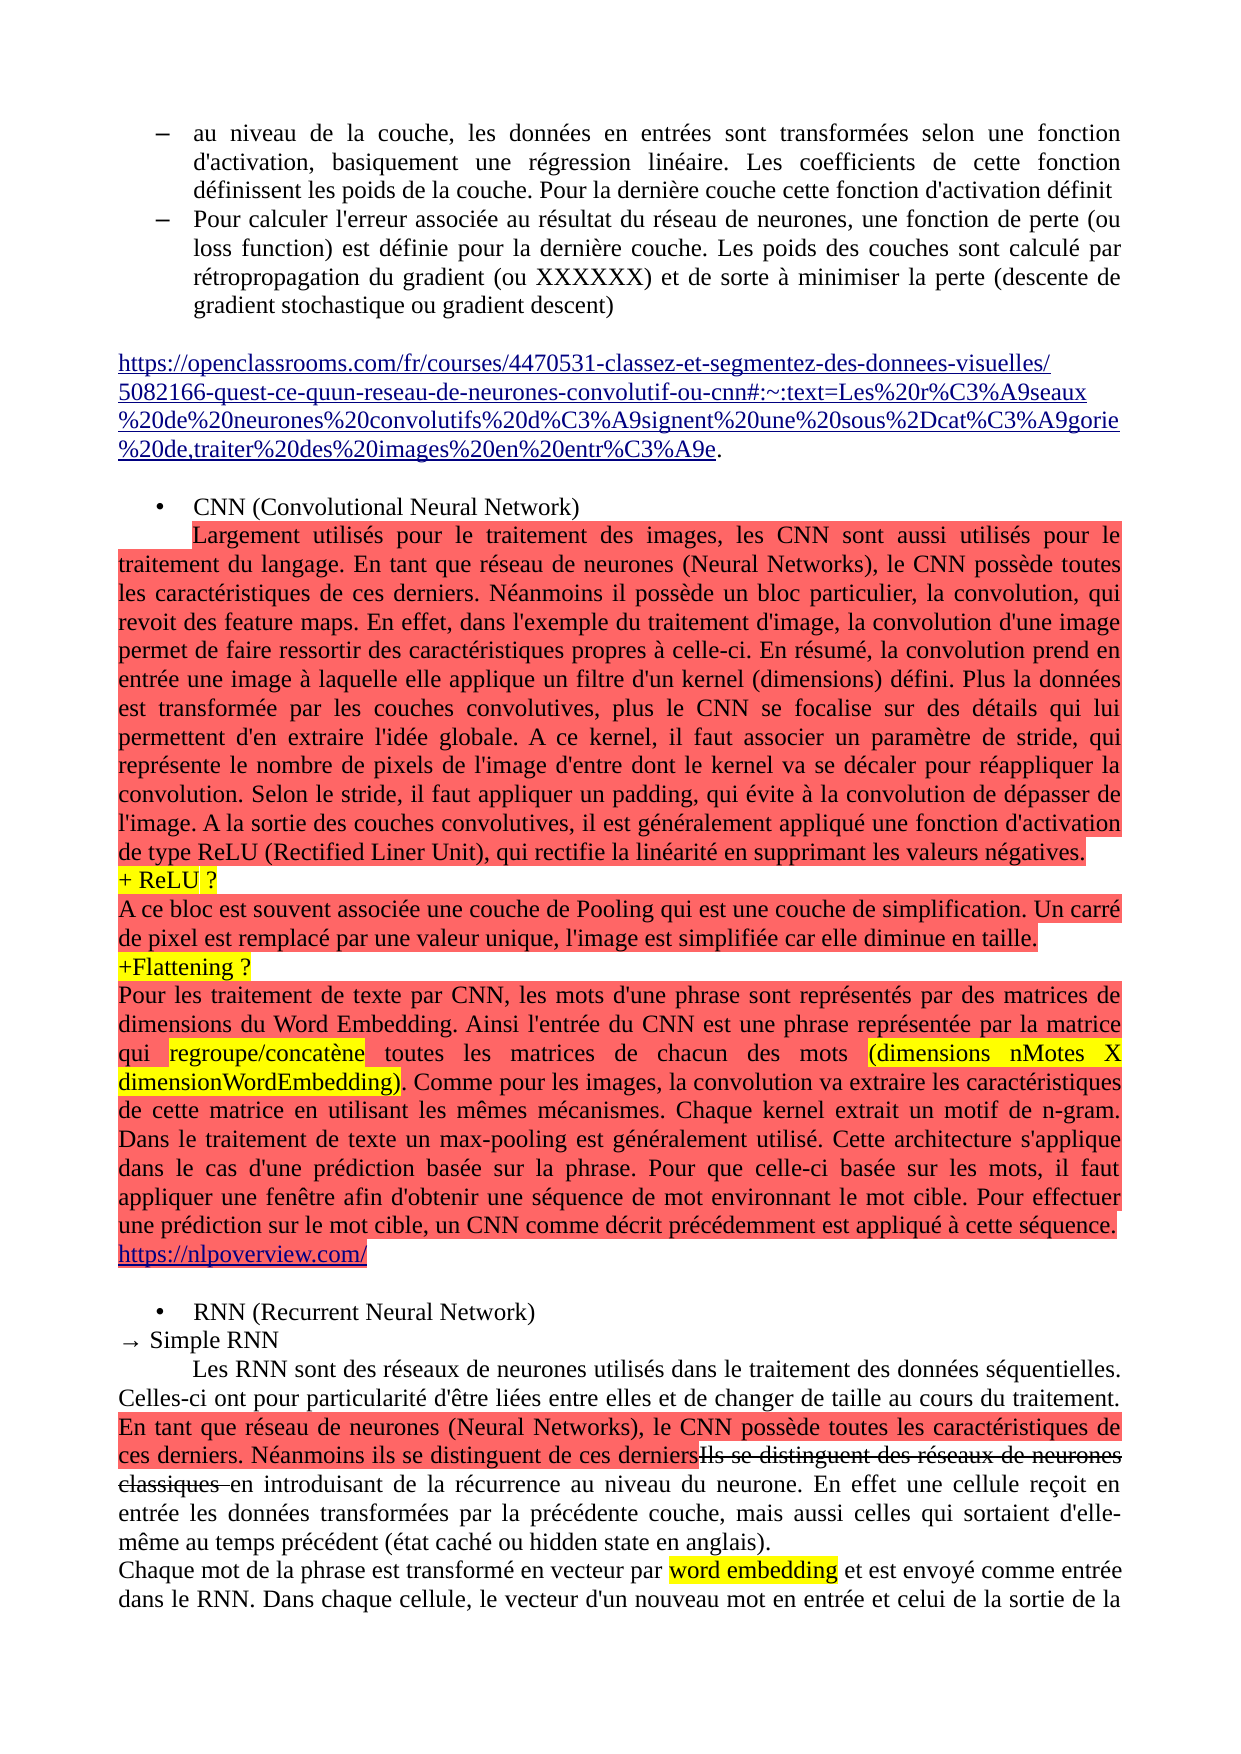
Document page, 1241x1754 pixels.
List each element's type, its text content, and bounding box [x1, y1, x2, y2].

list RNN (Recurrent Neural Network) [156, 1297, 1122, 1326]
text → Simple RNN [118, 1326, 1122, 1354]
text Largement utilisés pour le traitement des images, les CNN sont aussi utilisés pour le traitement du langage. En tant que réseau de neurones (Neural Networks), le CNN possède toutes les caractéristiques de ces derniers. Néanmoins il possède un bloc particulier, la convolution, qui revoit des feature maps. En effet, dans l'exemple du traitement d'image, la convolution d'une image permet de faire ressortir des caractéristiques propres à celle-ci. En résumé, la convolution prend en entrée une image à laquelle elle applique un filtre d'un kernel (dimensions) défini. Plus la données est transformée par les couches convolutives, plus le CNN se focalise sur des détails qui lui permettent d'en extraire l'idée globale. A ce kernel, il faut associer un paramètre de stride, qui représente le nombre de pixels de l'image d'entre dont le kernel va se décaler pour réappliquer la convolution. Selon le stride, il faut appliquer un padding, qui évite à la convolution de dépasser de l'image. A la sortie des couches convolutives, il est généralement appliqué une fonction d'activation de type ReLU (Rectified Liner Unit), qui rectifie la linéarité en supprimant les valeurs négatives. [118, 521, 1122, 866]
list au niveau de la couche, les données en entrées sont transformées selon une fonction d'activation, basiquement une régression linéaire. Les coefficients de cette fonction définissent les poids de la couche. Pour la dernière couche cette fonction d'activation définit [156, 118, 1122, 204]
list CNN (Convolutional Neural Network) [156, 492, 1122, 521]
text Pour les traitement de texte par CNN, les mots d'une phrase sont représentés par des matrices de dimensions du Word Embedding. Ainsi l'entrée du CNN est une phrase représentée par la matrice qui regroupe/concatène toutes les matrices de chacun des mots (dimensions nMotes X dimensionWordEmbedding). Comme pour les images, la convolution va extraire les caractéristiques de cette matrice en utilisant les mêmes mécanismes. Chaque kernel extrait un motif de n-gram. Dans le traitement de texte un max-pooling est généralement utilisé. Cette architecture s'applique dans le cas d'une prédiction basée sur la phrase. Pour que celle-ci basée sur les mots, il faut appliquer une fenêtre afin d'obtenir une séquence de mot environnant le mot cible. Pour effectuer une prédiction sur le mot cible, un CNN comme décrit précédemment est appliqué à cette séquence. [118, 981, 1122, 1239]
list Pour calculer l'erreur associée au résultat du réseau de neurones, une fonction de perte (ou loss function) est définie pour la dernière couche. Les poids des couches sont calculé par rétropropagation du gradient (ou XXXXXX) et de sorte à minimiser la perte (descente de gradient stochastique ou gradient descent) [156, 204, 1122, 319]
text A ce bloc est souvent associée une couche de Pooling qui est une couche de simplification. Un carré de pixel est remplacé par une valeur unique, l'image est simplifiée car elle diminue en taille. [118, 894, 1122, 952]
text +Flattening ? [118, 952, 1122, 981]
text + ReLU ? [118, 866, 1122, 894]
text https://nlpoverview.com/ [118, 1239, 1122, 1268]
text Les RNN sont des réseaux de neurones utilisés dans le traitement des données séquentielles. Celles-ci ont pour particularité d'être liées entre elles et de changer de taille au cours du traitement. En tant que réseau de neurones (Neural Networks), le CNN possède toutes les caractéristiques de ces derniers. Néanmoins ils se distinguent de ces derniersIls se distinguent des réseaux de neurones classiques en introduisant de la récurrence au niveau du neurone. En effet une cellule reçoit en entrée les données transformées par la précédente couche, mais aussi celles qui sortaient d'elle-même au temps précédent (état caché ou hidden state en anglais). [118, 1354, 1122, 1556]
text Chaque mot de la phrase est transformé en vecteur par word embedding et est envoyé comme entrée dans le RNN. Dans chaque cellule, le vecteur d'un nouveau mot en entrée et celui de la sortie de la [118, 1556, 1122, 1613]
text https://openclassrooms.com/fr/courses/4470531-classez-et-segmentez-des-donnees-visuelles/5082166-quest-ce-quun-reseau-de-neurones-convolutif-ou-cnn#:~:text=Les%20r%C3%A9seaux%20de%20neurones%20convolutifs%20d%C3%A9signent%20une%20sous%2Dcat%C3%A9gorie%20de,traiter%20des%20images%20en%20entr%C3%A9e. [118, 348, 1122, 463]
